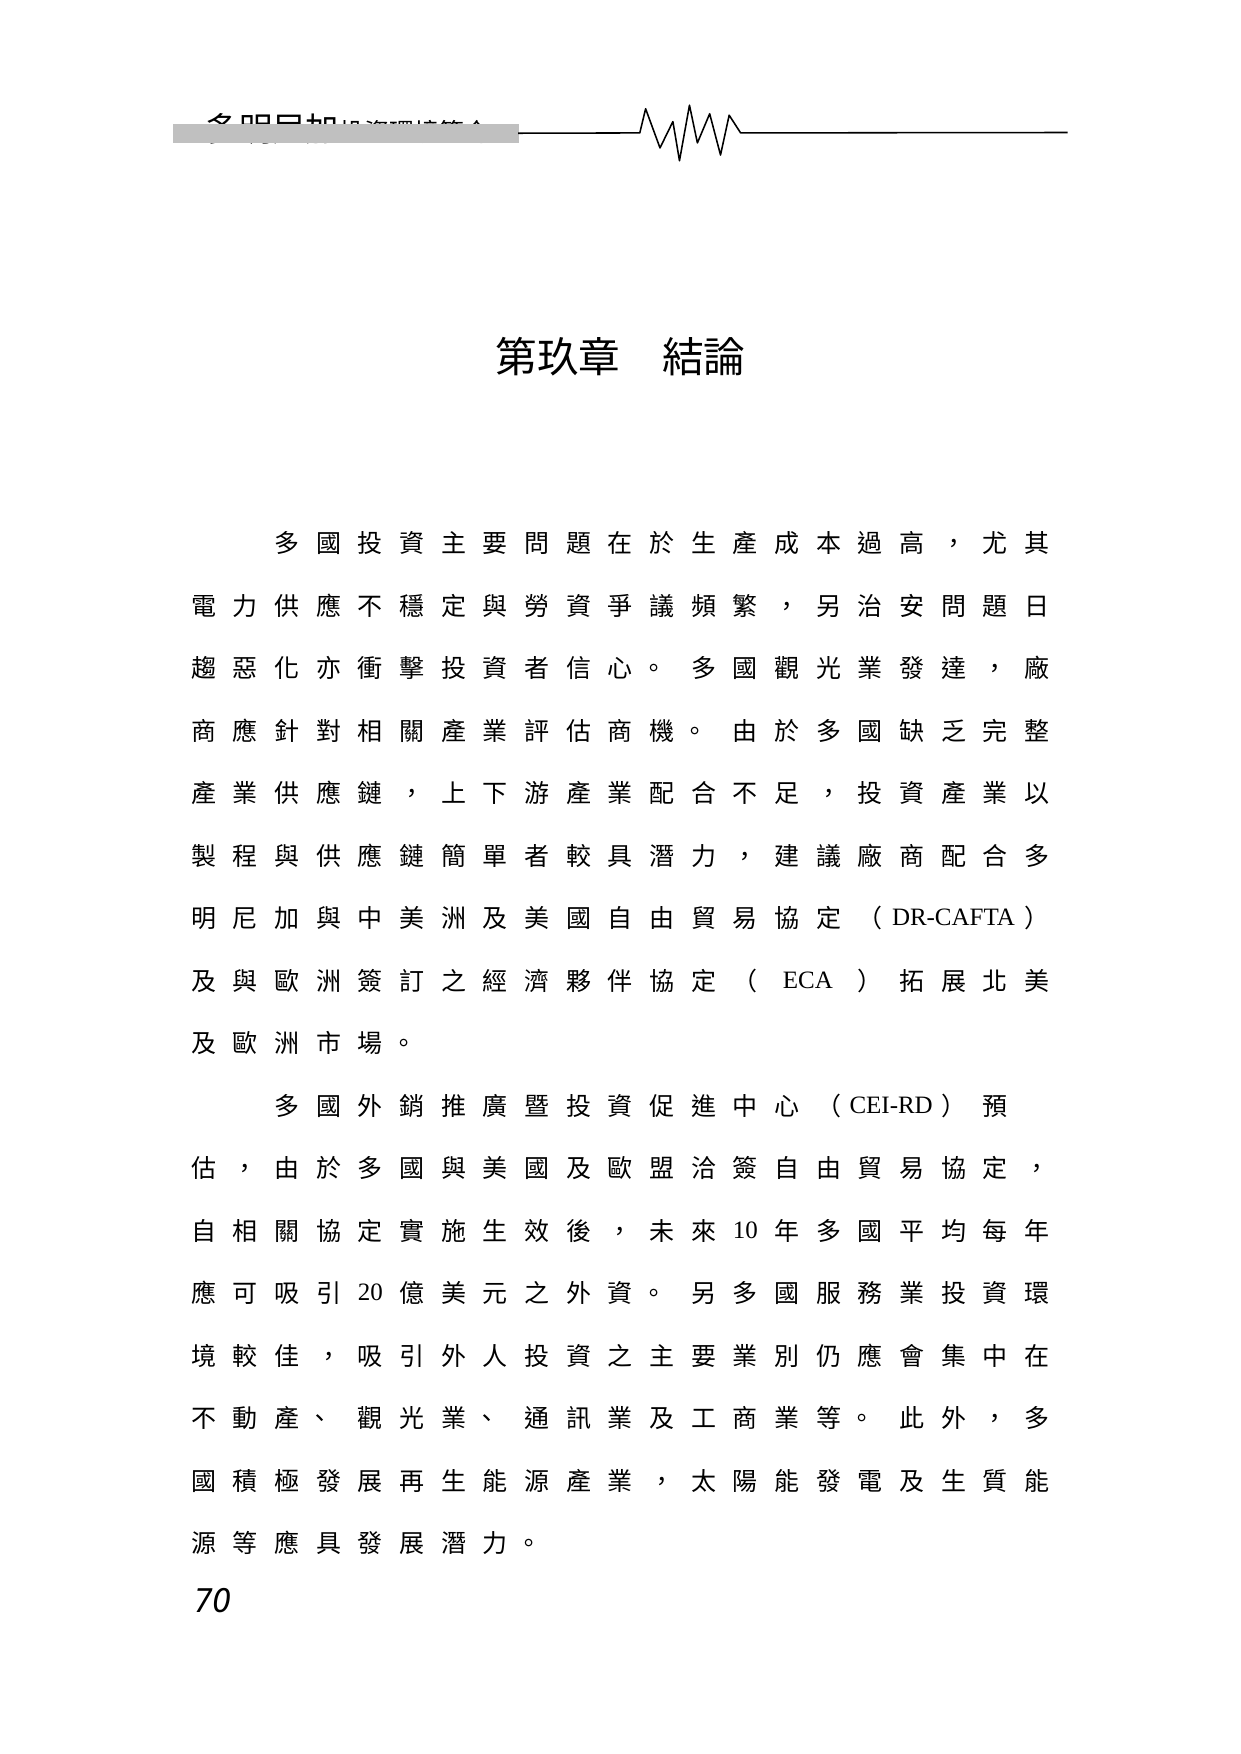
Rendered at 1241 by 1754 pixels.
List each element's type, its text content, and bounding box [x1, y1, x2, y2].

text 多國投資主要問題在於生產成本過高，尤其電力供應不穩定與勞資爭議頻繁，另治安問題日趨惡化亦衝擊投資者信心。多國觀光業發達，廠商應針對相關產業評估商機。由於多國缺乏完整產業供應鏈，上下游產業配合不足，投資產業以製程與供應鏈簡單者較具潛力，建議廠商配合多明尼加與中美洲及美國自由貿易協定（DR-CAFTA）及與歐洲簽訂之經濟夥伴協定（ECA）拓展北美及歐洲市場。 [183, 500, 1058, 1063]
text 多國外銷推廣暨投資促進中心（CEI-RD）預估，由於多國與美國及歐盟洽簽自由貿易協定，自相關協定實施生效後，未來10年多國平均每年應可吸引20億美元之外資。另多國服務業投資環境較佳，吸引外人投資之主要業別仍應會集中在不動產、觀光業、通訊業及工商業等。此外，多國積極發展再生能源產業，太陽能發電及生質能源等應具發展潛力。 [183, 1063, 1058, 1563]
text 第玖章 結論 [183, 313, 1058, 375]
